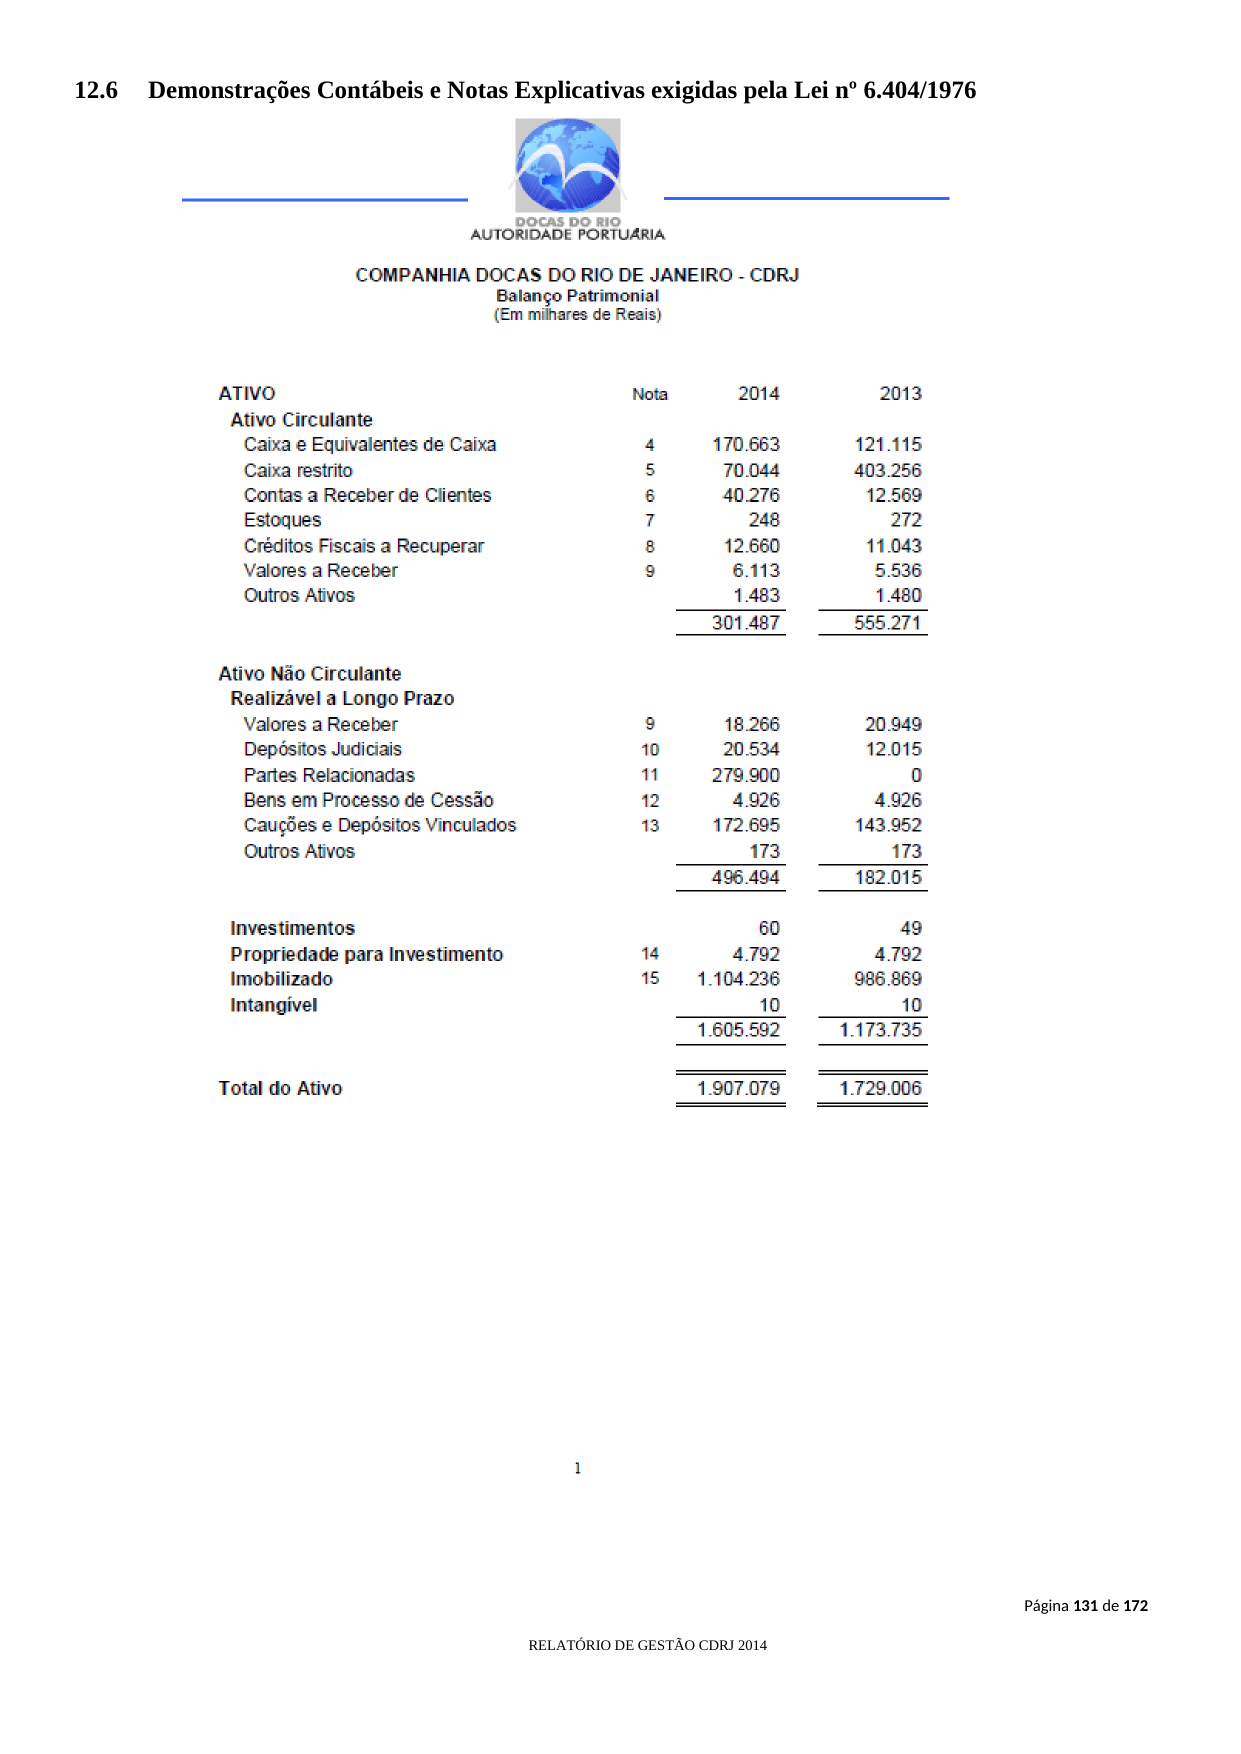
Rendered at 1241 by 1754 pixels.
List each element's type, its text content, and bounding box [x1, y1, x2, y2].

list Demonstrações Contábeis e Notas Explicativas exigidas pela Lei nº 6.404/1976 [74, 75, 1150, 104]
